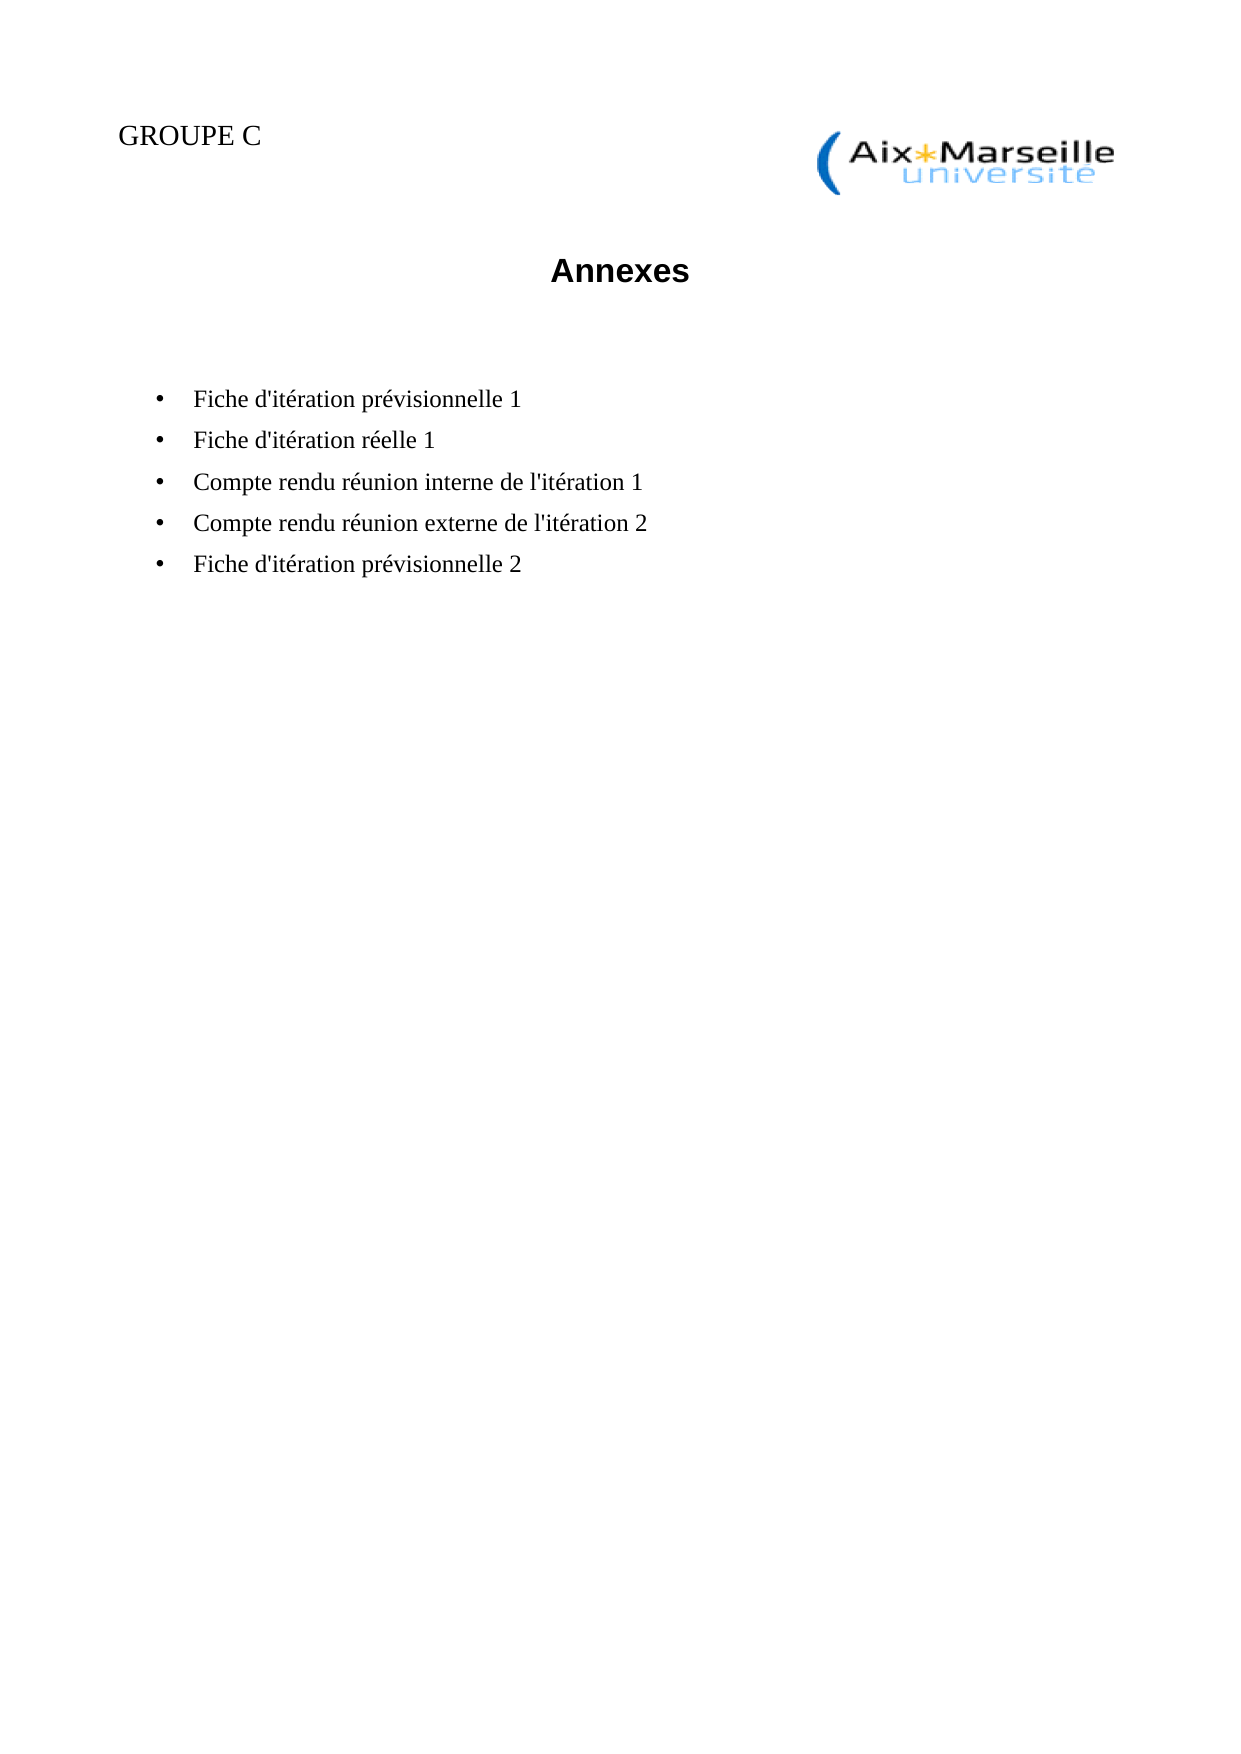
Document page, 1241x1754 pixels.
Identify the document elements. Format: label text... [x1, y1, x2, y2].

text GROUPE C [118, 118, 1122, 152]
list Fiche d'itération prévisionnelle 1 [156, 384, 1122, 413]
list Fiche d'itération prévisionnelle 2 [156, 549, 1122, 578]
subtitle Annexes [118, 251, 1122, 289]
list Compte rendu réunion interne de l'itération 1 [156, 467, 1122, 496]
list Compte rendu réunion externe de l'itération 2 [156, 508, 1122, 537]
list Fiche d'itération réelle 1 [156, 426, 1122, 454]
